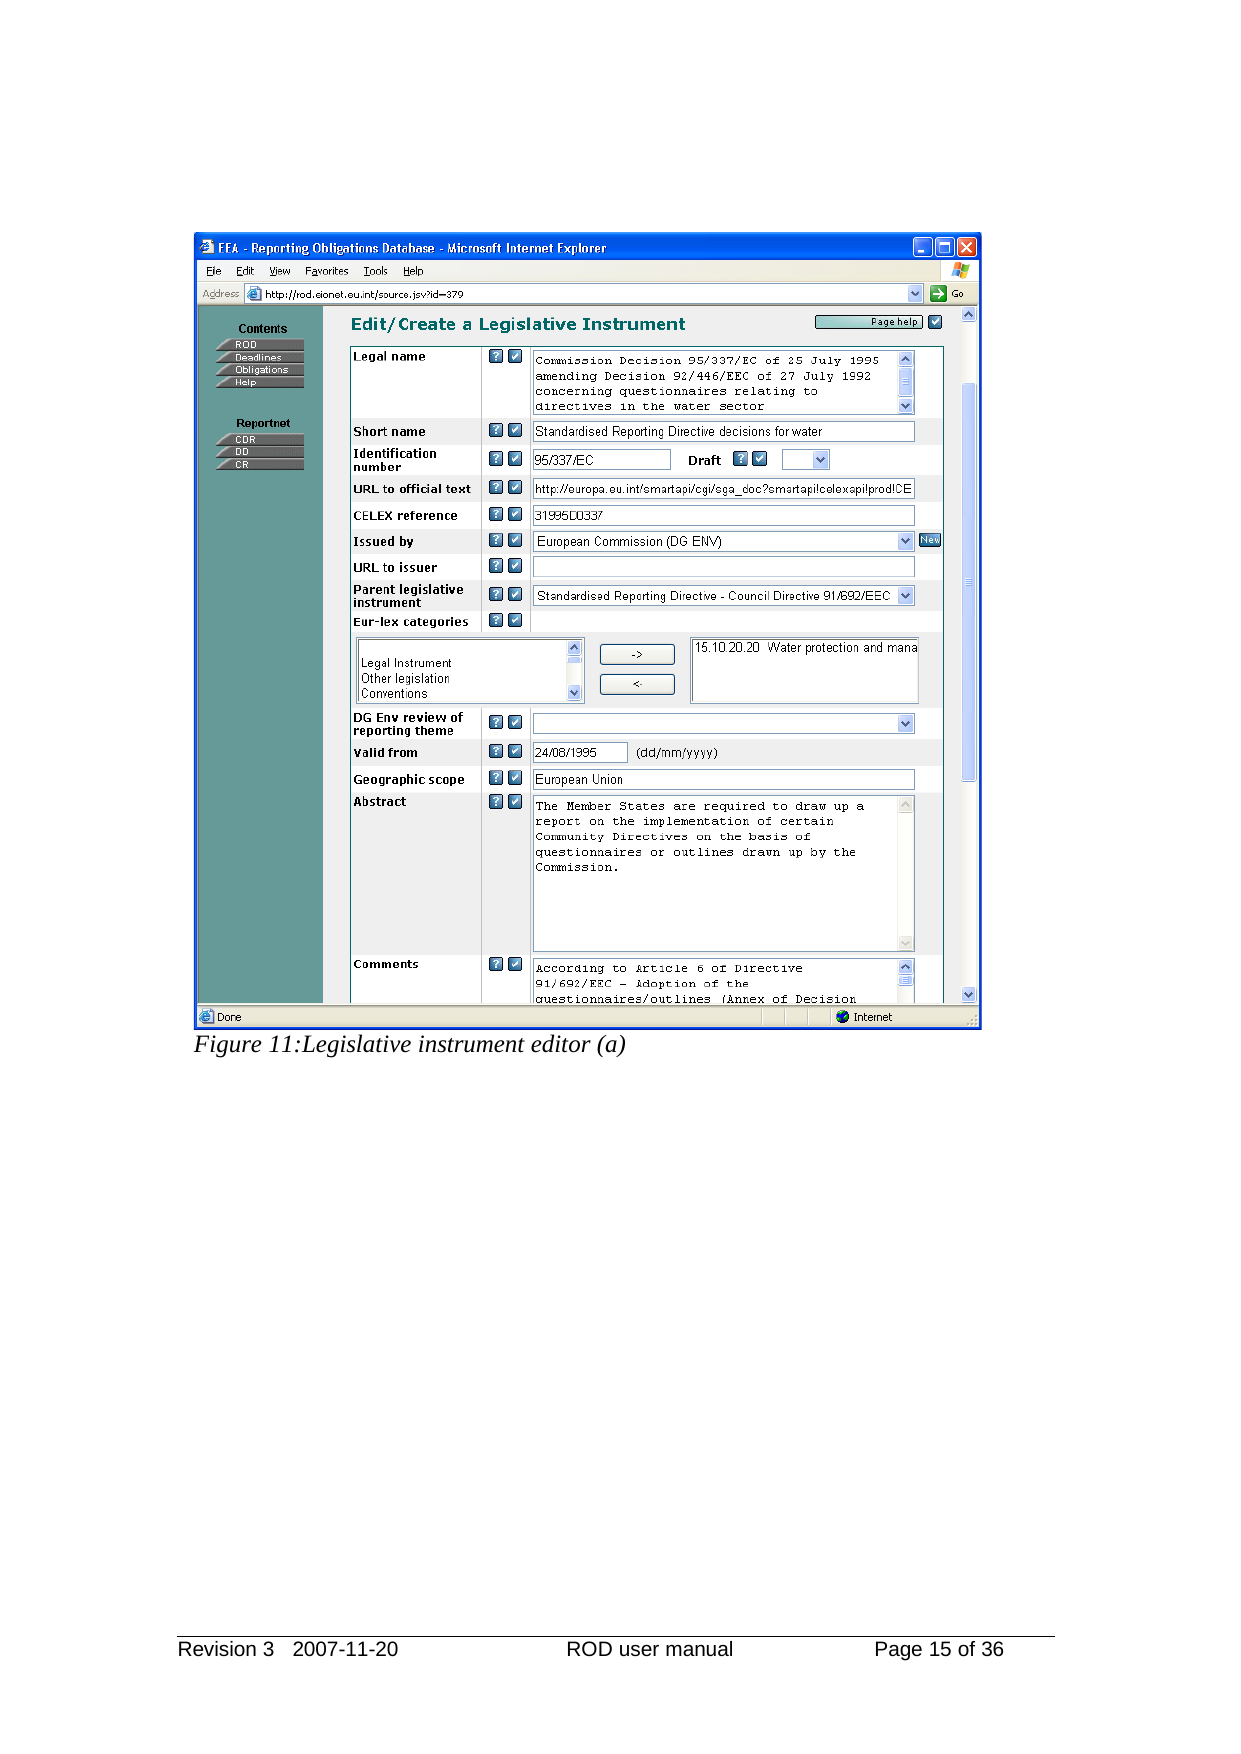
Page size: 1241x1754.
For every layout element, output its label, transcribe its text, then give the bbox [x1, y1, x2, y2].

text Figure 11:Legislative instrument editor (a) [194, 1030, 981, 1058]
picture [193, 232, 982, 1030]
